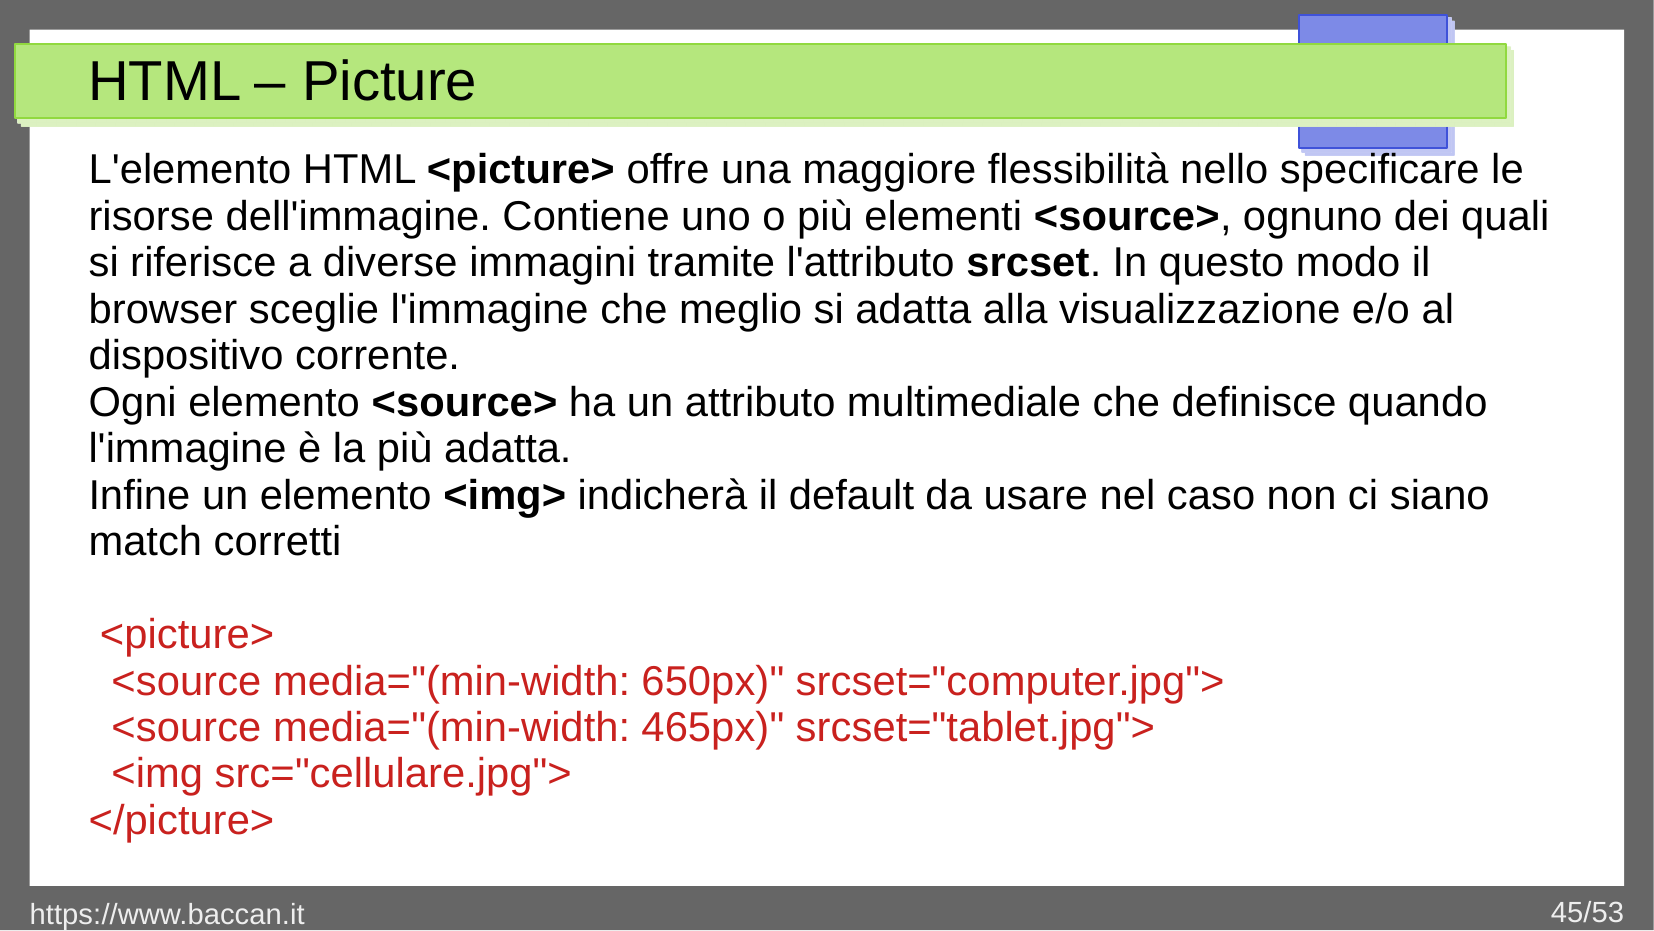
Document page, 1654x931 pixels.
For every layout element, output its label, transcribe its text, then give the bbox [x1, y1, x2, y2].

text_box L'elemento HTML <picture> offre una maggiore flessibilità nello specificare le risorse dell'immagine. Contiene uno o più elementi <source>, ognuno dei quali si riferisce a diverse immagini tramite l'attributo srcset. In questo modo il browser sceglie l'immagine che meglio si adatta alla visualizzazione e/o al dispositivo corrente. Ogni elemento <source> ha un attributo multimediale che definisce quando l'immagine è la più adatta. Infine un elemento <img> indicherà il default da usare nel caso non ci siano match corretti <picture> <source media="(min-width: 650px)" srcset="computer.jpg"> <source media="(min-width: 465px)" srcset="tablet.jpg"> <img src="cellulare.jpg"> </picture> [88, 145, 1565, 844]
title HTML – Picture [88, 44, 1506, 119]
